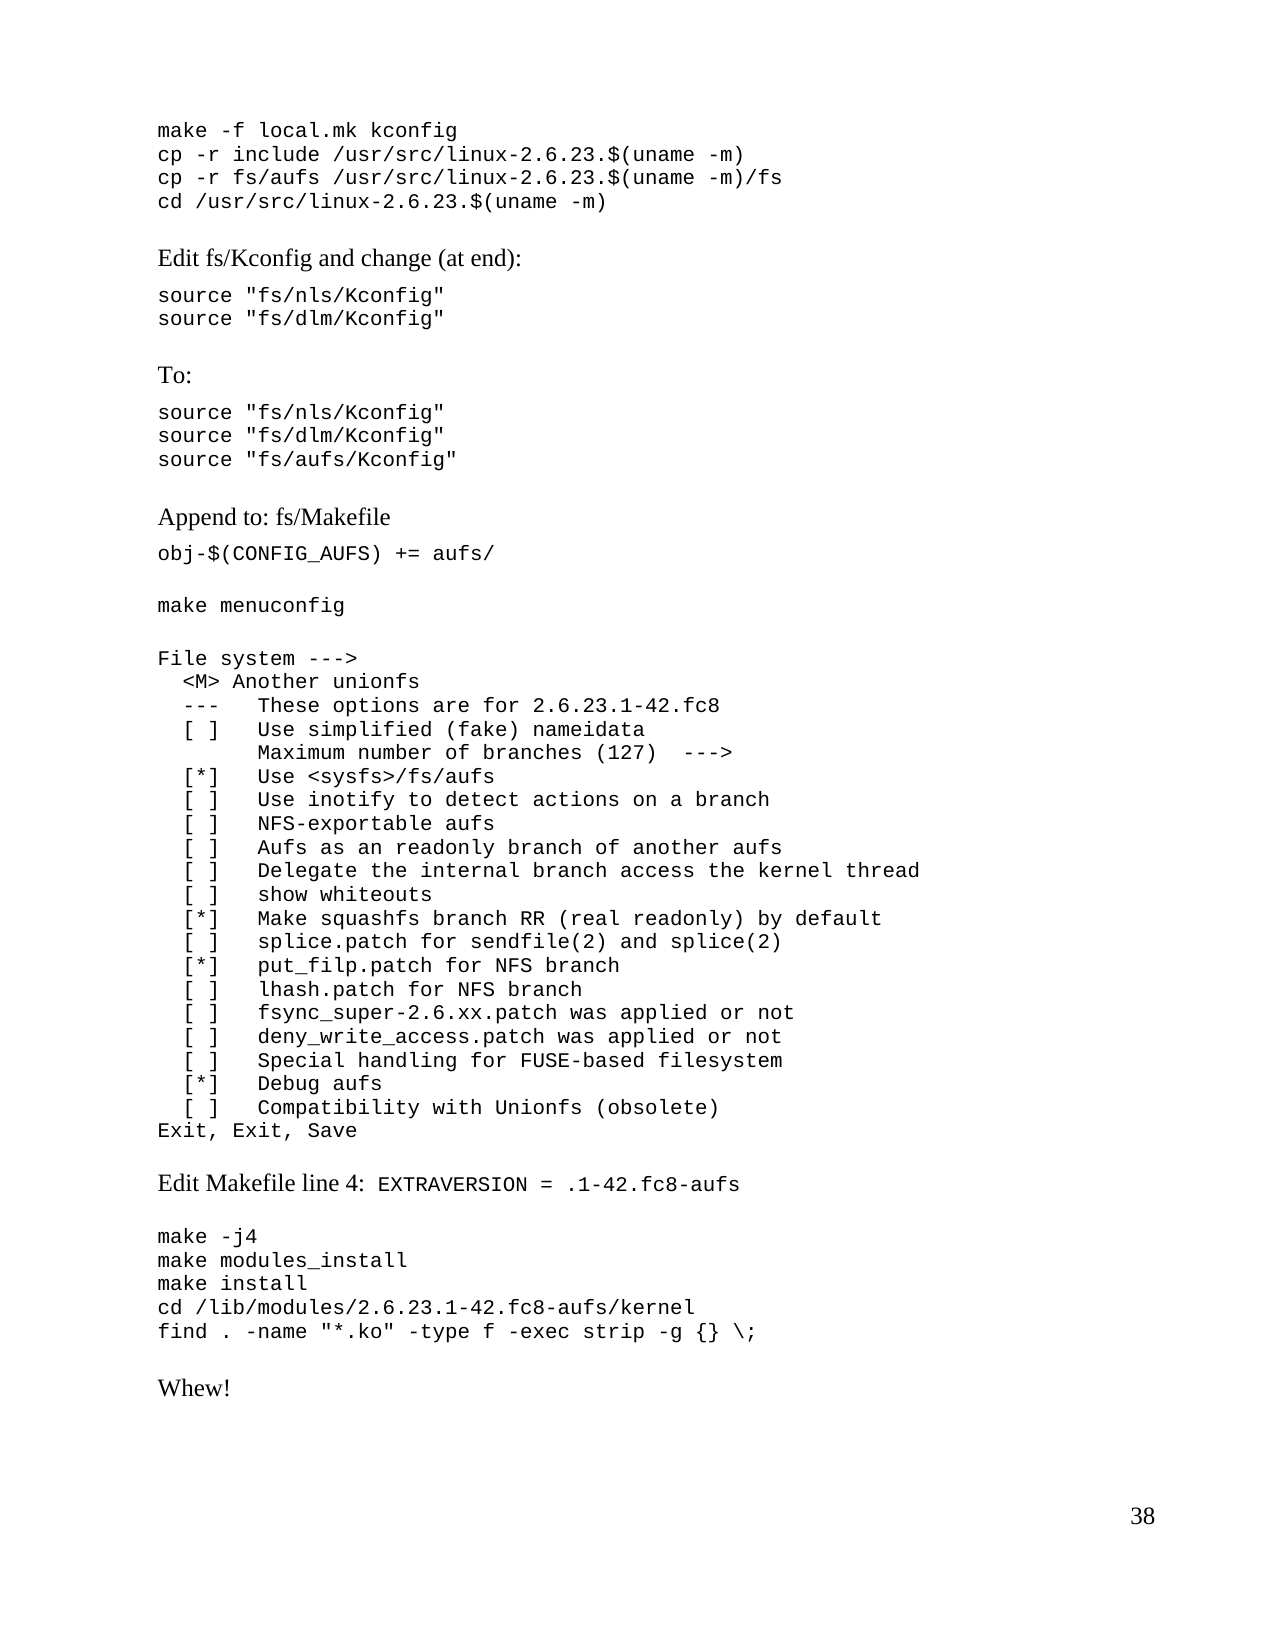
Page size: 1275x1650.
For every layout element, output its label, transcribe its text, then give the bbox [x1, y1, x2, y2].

text [ ] Special handling for FUSE-based filesystem [157, 1049, 1155, 1073]
text [ ] fsync_super-2.6.xx.patch was applied or not [157, 1002, 1155, 1026]
text source "fs/aufs/Kconfig" [157, 449, 1155, 473]
text To: [157, 361, 1155, 389]
text cp -r fs/aufs /usr/src/linux-2.6.23.$(uname -m)/fs [157, 167, 1155, 191]
text [ ] Delegate the internal branch access the kernel thread [157, 860, 1155, 884]
text make install [157, 1273, 1155, 1297]
text cp -r include /usr/src/linux-2.6.23.$(uname -m) [157, 144, 1155, 167]
text Edit fs/Kconfig and change (at end): [157, 243, 1155, 272]
text cd /lib/modules/2.6.23.1-42.fc8-aufs/kernel [157, 1297, 1155, 1321]
text cd /usr/src/linux-2.6.23.$(uname -m) [157, 191, 1155, 214]
text find . -name "*.ko" -type f -exec strip -g {} \; [157, 1321, 1155, 1344]
text make modules_install [157, 1250, 1155, 1273]
text [*] Debug aufs [157, 1073, 1155, 1097]
text make menuconfig [157, 595, 1155, 619]
text [*] Use <sysfs>/fs/aufs [157, 766, 1155, 789]
text [ ] NFS-exportable aufs [157, 813, 1155, 837]
text source "fs/dlm/Kconfig" [157, 308, 1155, 332]
text obj-$(CONFIG_AUFS) += aufs/ [157, 543, 1155, 566]
text Exit, Exit, Save [157, 1121, 1155, 1144]
text --- These options are for 2.6.23.1-42.fc8 [157, 695, 1155, 718]
text [ ] Use inotify to detect actions on a branch [157, 789, 1155, 813]
text Edit Makefile line 4: EXTRAVERSION = .1-42.fc8-aufs [157, 1168, 1155, 1197]
text [ ] Use simplified (fake) nameidata [157, 718, 1155, 742]
text [ ] splice.patch for sendfile(2) and splice(2) [157, 931, 1155, 955]
text [ ] show whiteouts [157, 884, 1155, 908]
text [*] Make squashfs branch RR (real readonly) by default [157, 908, 1155, 931]
text [ ] deny_write_access.patch was applied or not [157, 1026, 1155, 1049]
text make -j4 [157, 1226, 1155, 1250]
text source "fs/dlm/Kconfig" [157, 426, 1155, 449]
text source "fs/nls/Kconfig" [157, 402, 1155, 426]
text <M> Another unionfs [157, 671, 1155, 695]
text Append to: fs/Makefile [157, 502, 1155, 530]
text [ ] Aufs as an readonly branch of another aufs [157, 837, 1155, 860]
text Whew! [157, 1373, 1155, 1402]
text make -f local.mk kconfig [157, 120, 1155, 144]
text File system ---> [157, 648, 1155, 671]
text [*] put_filp.patch for NFS branch [157, 955, 1155, 979]
text [ ] lhash.patch for NFS branch [157, 979, 1155, 1002]
text source "fs/nls/Kconfig" [157, 284, 1155, 308]
text Maximum number of branches (127) ---> [157, 742, 1155, 766]
text [ ] Compatibility with Unionfs (obsolete) [157, 1097, 1155, 1121]
